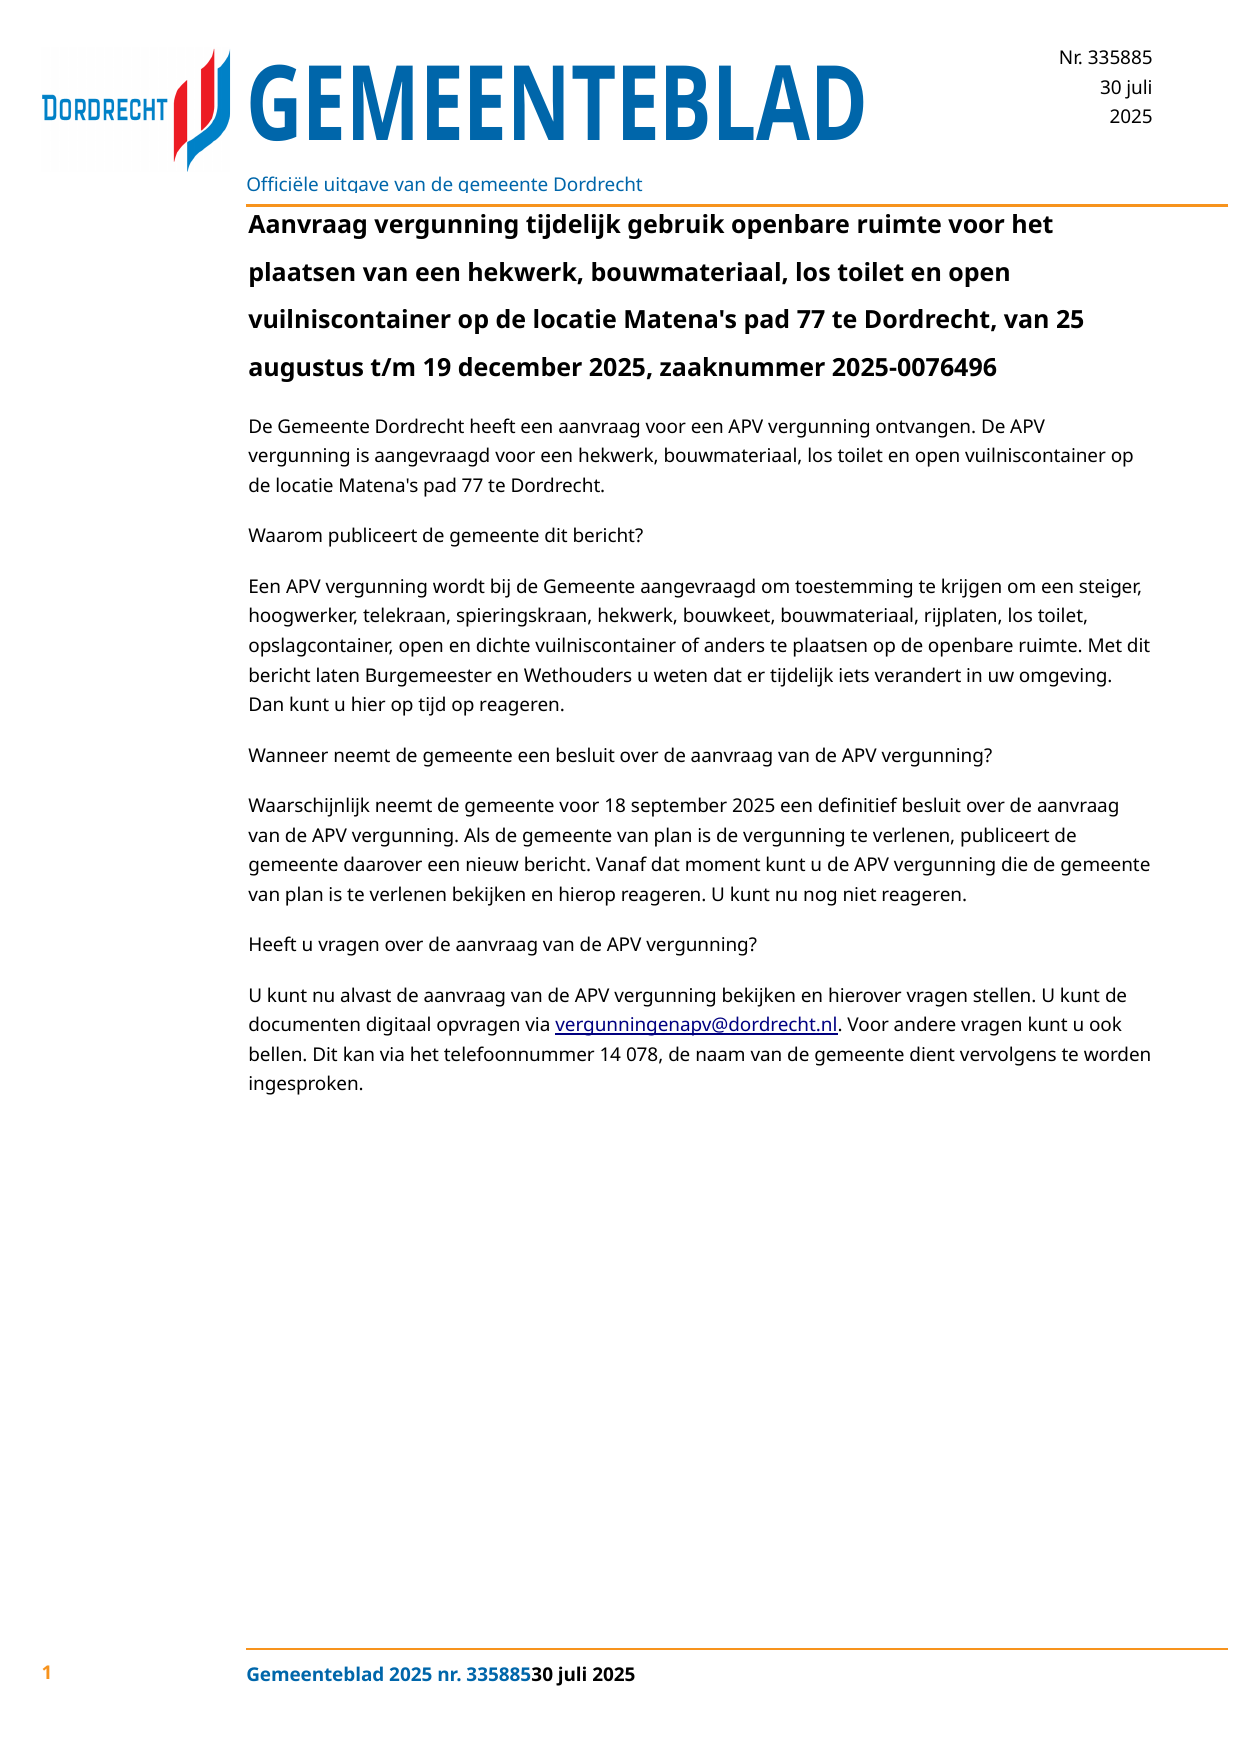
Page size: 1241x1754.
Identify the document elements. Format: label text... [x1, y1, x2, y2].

text U kunt nu alvast de aanvraag van de APV vergunning bekijken en hierover vragen stellen. U kunt de documenten digitaal opvragen via vergunningenapv@dordrecht.nl. Voor andere vragen kunt u ook bellen. Dit kan via het telefoonnummer 14 078, de naam van de gemeente dient vervolgens te worden ingesproken. [248, 982, 1152, 1096]
text Wanneer neemt de gemeente een besluit over de aanvraag van de APV vergunning? [248, 742, 1152, 768]
text Aanvraag vergunning tijdelijk gebruik openbare ruimte voor het plaatsen van een hekwerk, bouwmateriaal, los toilet en open vuilniscontainer op de locatie Matena's pad 77 te Dordrecht, van 25 augustus t/m 19 december 2025, zaaknummer 2025-0076496 [248, 207, 1152, 384]
text Een APV vergunning wordt bij de Gemeente aangevraagd om toestemming te krijgen om een steiger, hoogwerker, telekraan, spieringskraan, hekwerk, bouwkeet, bouwmateriaal, rijplaten, los toilet, opslagcontainer, open en dichte vuilniscontainer of anders te plaatsen op de openbare ruimte. Met dit bericht laten Burgemeester en Wethouders u weten dat er tijdelijk iets verandert in uw omgeving. Dan kunt u hier op tijd op reageren. [248, 573, 1152, 717]
picture [41, 47, 231, 172]
text Waarom publiceert de gemeente dit bericht? [248, 523, 1152, 548]
text Waarschijnlijk neemt de gemeente voor 18 september 2025 een definitief besluit over de aanvraag van de APV vergunning. Als de gemeente van plan is de vergunning te verlenen, publiceert de gemeente daarover een nieuw bericht. Vanaf dat moment kunt u de APV vergunning die de gemeente van plan is te verlenen bekijken en hierop reageren. U kunt nu nog niet reageren. [248, 792, 1152, 907]
text De Gemeente Dordrecht heeft een aanvraag voor een APV vergunning ontvangen. De APV vergunning is aangevraagd voor een hekwerk, bouwmateriaal, los toilet en open vuilniscontainer op de locatie Matena's pad 77 te Dordrecht. [248, 413, 1152, 498]
text Heeft u vragen over de aanvraag van de APV vergunning? [248, 931, 1152, 957]
